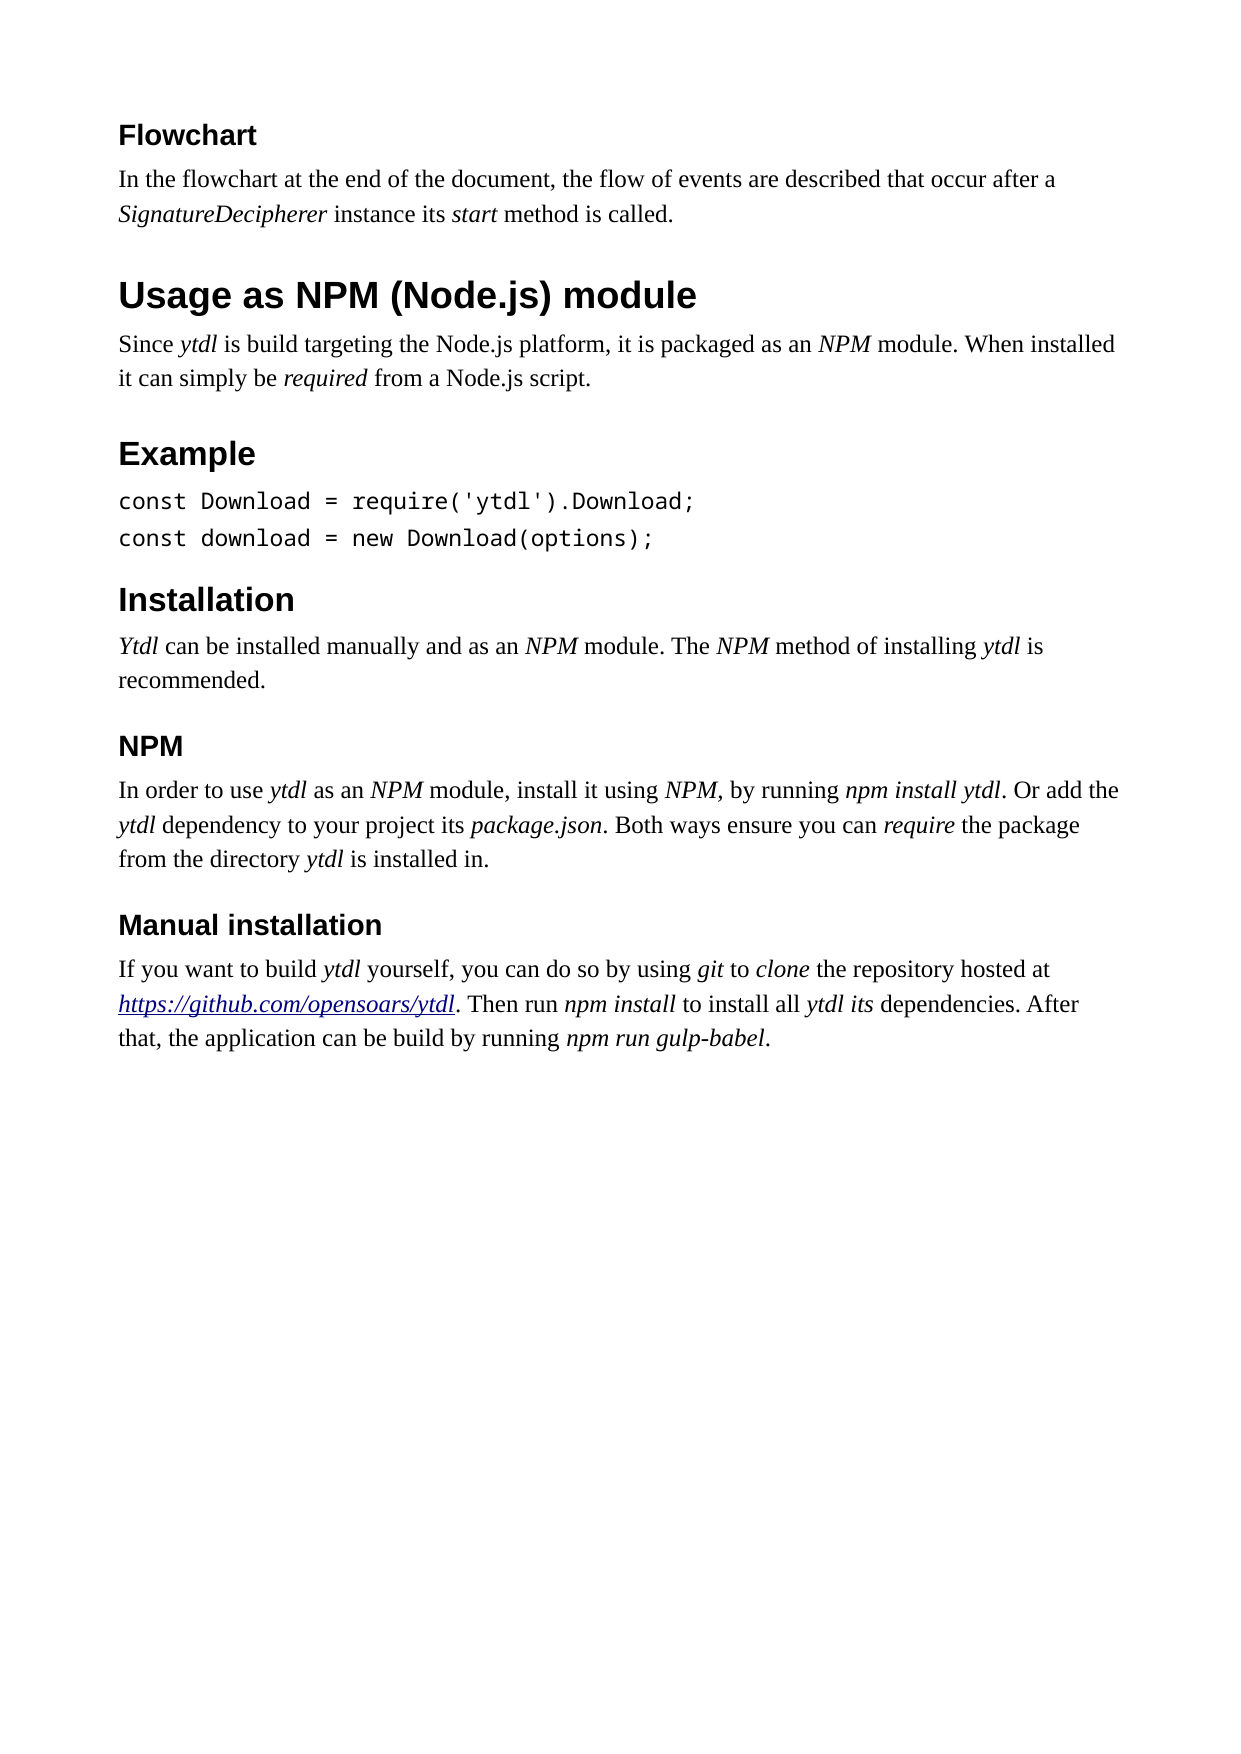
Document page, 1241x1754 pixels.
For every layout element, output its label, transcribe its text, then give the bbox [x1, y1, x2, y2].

text Since ytdl is build targeting the Node.js platform, it is packaged as an NPM module. When installed it can simply be required from a Node.js script. [118, 329, 1122, 392]
text If you want to build ytdl yourself, you can do so by using git to clone the repository hosted at https://github.com/opensoars/ytdl. Then run npm install to install all ytdl its dependencies. After that, the application can be build by running npm run gulp-babel. [118, 954, 1122, 1052]
text Ytdl can be installed manually and as an NPM module. The NPM method of installing ytdl is recommended. [118, 631, 1122, 694]
subtitle Manual installation [118, 908, 1122, 942]
text const download = new Download(options); [118, 522, 1122, 553]
subtitle NPM [118, 729, 1122, 763]
subtitle Example [118, 433, 1122, 472]
text const Download = require('ytdl').Download; [118, 484, 1122, 516]
text In order to use ytdl as an NPM module, install it using NPM, by running npm install ytdl. Or add the ytdl dependency to your project its package.json. Both ways ensure you can require the package from the directory ytdl is installed in. [118, 775, 1122, 873]
subtitle Usage as NPM (Node.js) module [118, 273, 1122, 317]
subtitle Flowchart [118, 118, 1122, 152]
text In the flowchart at the end of the document, the flow of events are described that occur after a SignatureDecipherer instance its start method is called. [118, 164, 1122, 228]
subtitle Installation [118, 580, 1122, 618]
